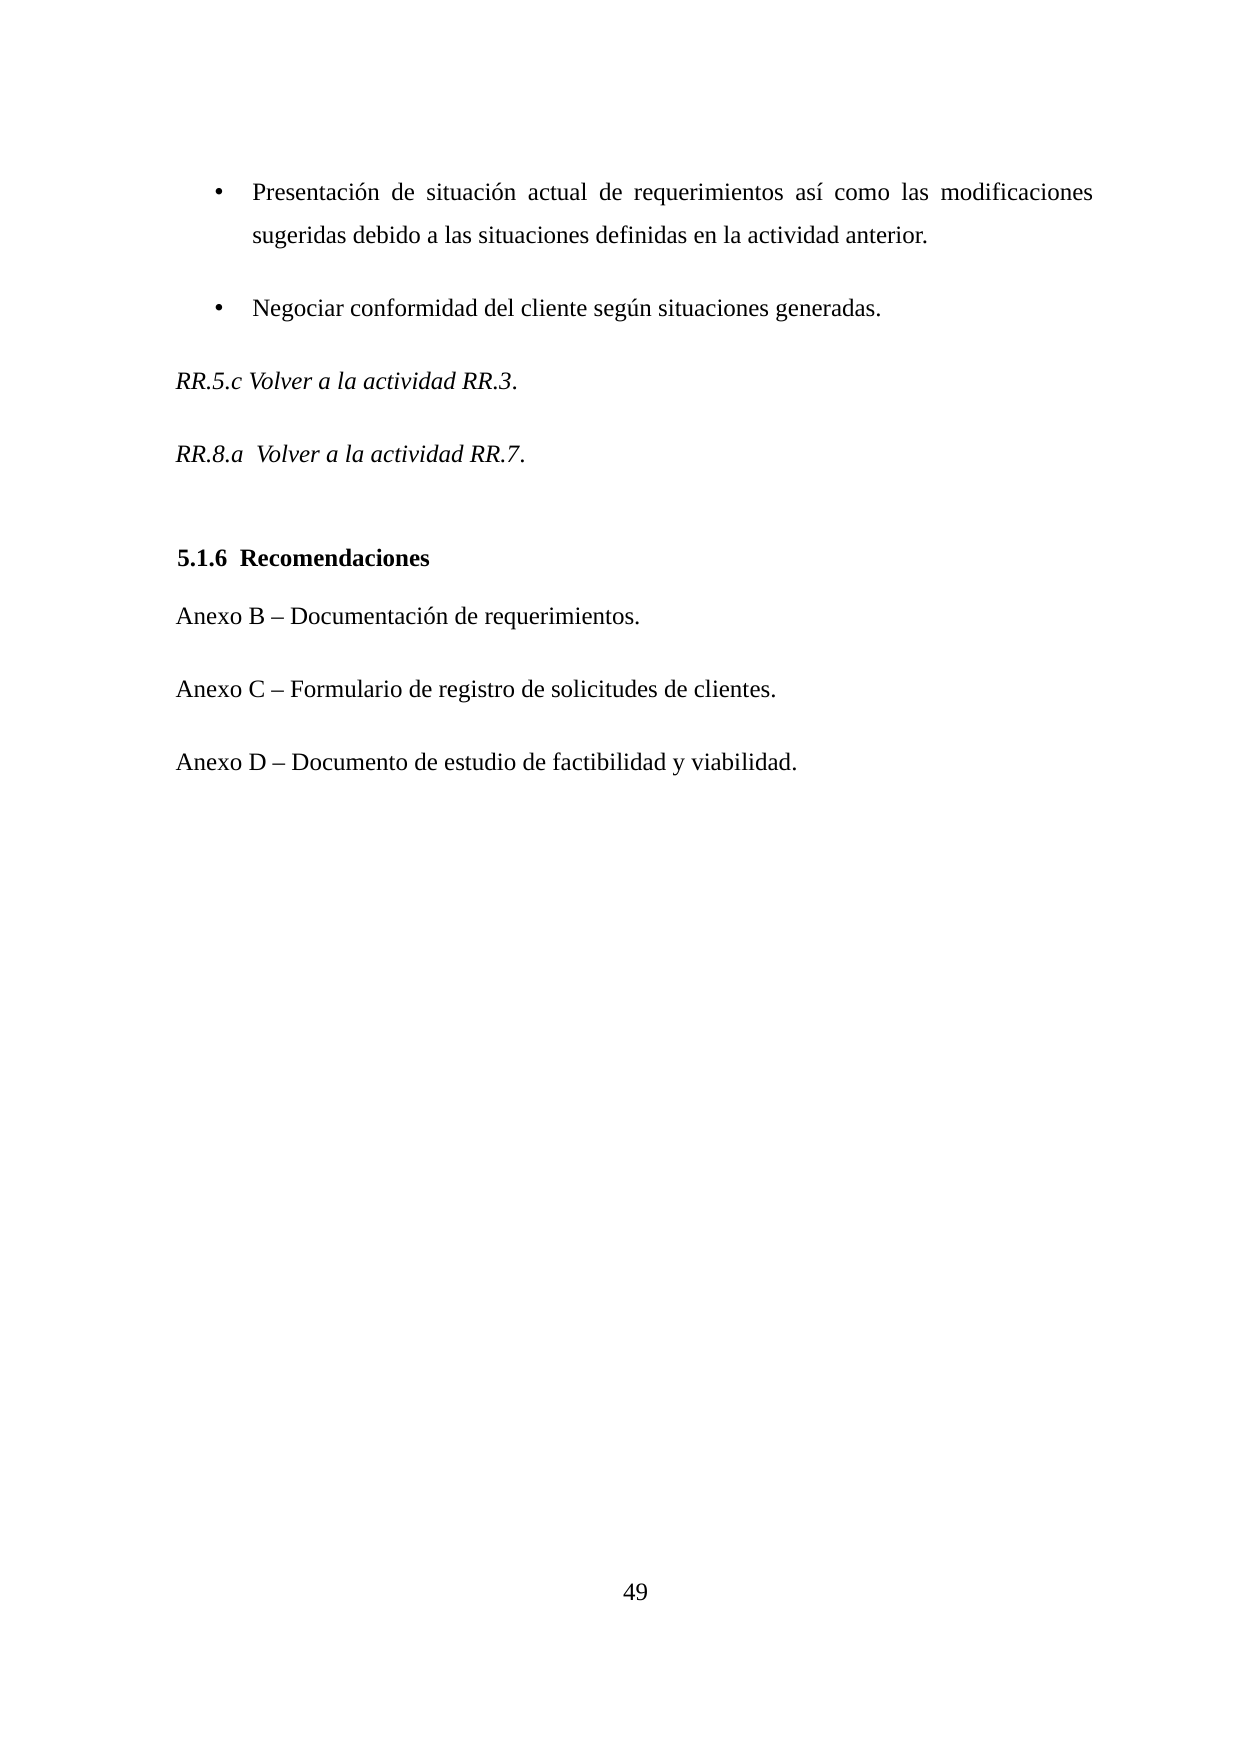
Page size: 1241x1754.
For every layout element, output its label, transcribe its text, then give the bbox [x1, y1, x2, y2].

list RR.5.c Volver a la actividad RR.3. [175, 366, 1093, 395]
list RR.8.a Volver a la actividad RR.7. [175, 439, 1093, 468]
list Presentación de situación actual de requerimientos así como las modificaciones sugeridas debido a las situaciones definidas en la actividad anterior. [214, 177, 1093, 249]
list Anexo C – Formulario de registro de solicitudes de clientes. [175, 674, 1093, 703]
list Anexo B – Documentación de requerimientos. [175, 601, 1093, 629]
list 5.1.6 Recomendaciones [177, 543, 1093, 571]
list Negociar conformidad del cliente según situaciones generadas. [214, 293, 1093, 322]
list Anexo D – Documento de estudio de factibilidad y viabilidad. [175, 747, 1093, 776]
